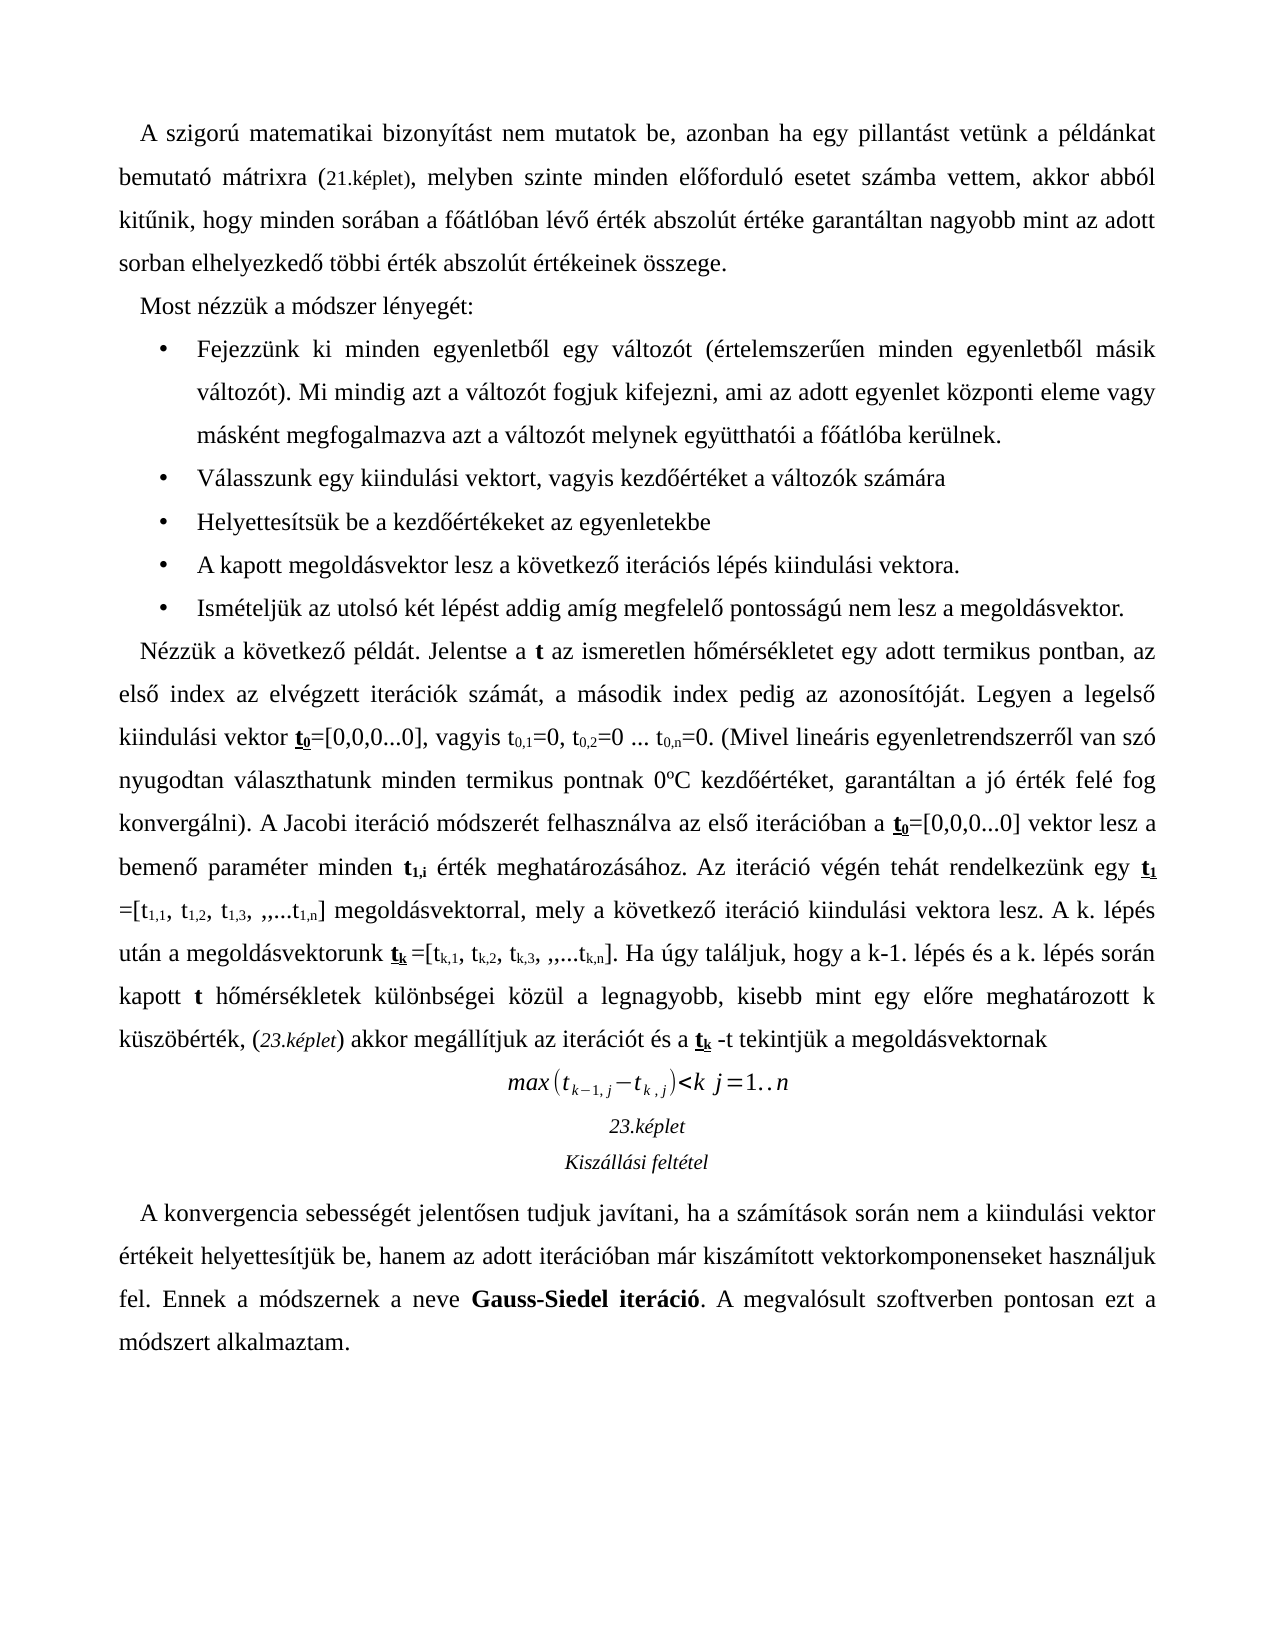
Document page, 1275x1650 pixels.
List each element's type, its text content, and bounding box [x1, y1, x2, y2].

subtitle Válasszunk egy kiindulási vektort, vagyis kezdőértéket a változók számára [159, 463, 1156, 492]
text 23.képlet [118, 1114, 1156, 1138]
subtitle Kiszállási feltétel [118, 1150, 1156, 1174]
text Most nézzük a módszer lényegét: [118, 291, 1156, 320]
text A konvergencia sebességét jelentősen tudjuk javítani, ha a számítások során nem a kiindulási vektor értékeit helyettesítjük be, hanem az adott iterációban már kiszámított vektorkomponenseket használjuk fel. Ennek a módszernek a neve Gauss-Siedel iteráció. A megvalósult szoftverben pontosan ezt a módszert alkalmaztam. [118, 1198, 1156, 1356]
subtitle Ismételjük az utolsó két lépést addig amíg megfelelő pontosságú nem lesz a megoldásvektor. [159, 593, 1156, 622]
text Nézzük a következő példát. Jelentse a t az ismeretlen hőmérsékletet egy adott termikus pontban, az első index az elvégzett iterációk számát, a második index pedig az azonosítóját. Legyen a legelső kiindulási vektor t0=[0,0,0...0], vagyis t0,1=0, t0,2=0 ... t0,n=0. (Mivel lineáris egyenletrendszerről van szó nyugodtan választhatunk minden termikus pontnak 0ºC kezdőértéket, garantáltan a jó érték felé fog konvergálni). A Jacobi iteráció módszerét felhasználva az első iterációban a t0=[0,0,0...0] vektor lesz a bemenő paraméter minden t1,i érték meghatározásához. Az iteráció végén tehát rendelkezünk egy t1 =[t1,1, t1,2, t1,3, ,,...t1,n] megoldásvektorral, mely a következő iteráció kiindulási vektora lesz. A k. lépés után a megoldásvektorunk tk =[tk,1, tk,2, tk,3, ,,...tk,n]. Ha úgy találjuk, hogy a k-1. lépés és a k. lépés során kapott t hőmérsékletek különbségei közül a legnagyobb, kisebb mint egy előre meghatározott k küszöbérték, (23.képlet) akkor megállítjuk az iterációt és a tk -t tekintjük a megoldásvektornak [118, 636, 1156, 1053]
subtitle Helyettesítsük be a kezdőértékeket az egyenletekbe [159, 507, 1156, 535]
subtitle Fejezzünk ki minden egyenletből egy változót (értelemszerűen minden egyenletből másik változót). Mi mindig azt a változót fogjuk kifejezni, ami az adott egyenlet központi eleme vagy másként megfogalmazva azt a változót melynek együtthatói a főátlóba kerülnek. [159, 334, 1156, 449]
subtitle A kapott megoldásvektor lesz a következő iterációs lépés kiindulási vektora. [159, 550, 1156, 578]
text A szigorú matematikai bizonyítást nem mutatok be, azonban ha egy pillantást vetünk a példánkat bemutató mátrixra (21.képlet), melyben szinte minden előforduló esetet számba vettem, akkor abból kitűnik, hogy minden sorában a főátlóban lévő érték abszolút értéke garantáltan nagyobb mint az adott sorban elhelyezkedő többi érték abszolút értékeinek összege. [118, 118, 1156, 277]
